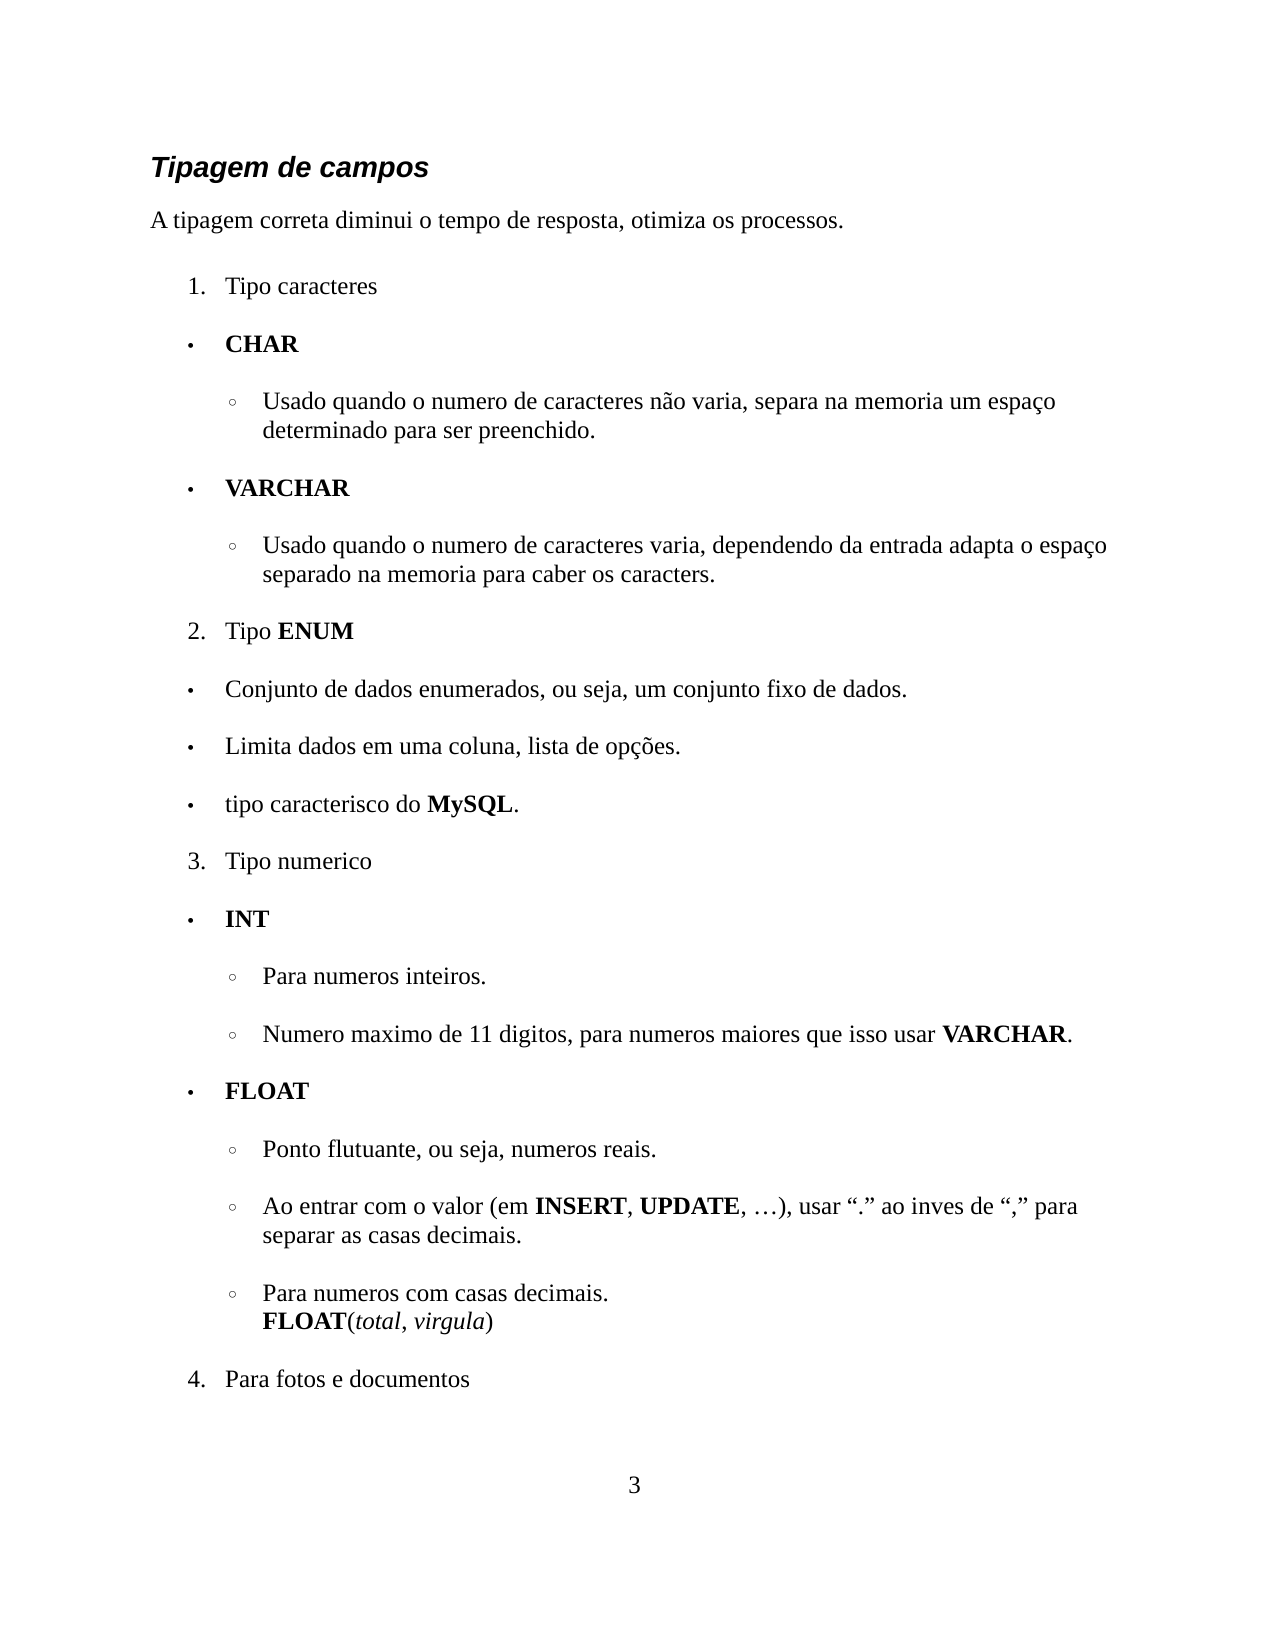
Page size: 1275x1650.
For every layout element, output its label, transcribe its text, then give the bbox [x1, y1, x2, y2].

text A tipagem correta diminui o tempo de resposta, otimiza os processos. [150, 205, 1125, 262]
list Ao entrar com o valor (em INSERT, UPDATE, …), usar “.” ao inves de “,” para separar as casas decimais. [225, 1191, 1125, 1278]
list Tipo caracteres [187, 271, 1125, 329]
list CHAR [187, 329, 1125, 386]
list Para fotos e documentos [187, 1364, 1125, 1421]
list Usado quando o numero de caracteres não varia, separa na memoria um espaço determinado para ser preenchido. [225, 386, 1125, 473]
list Para numeros inteiros. [225, 961, 1125, 1019]
list Numero maximo de 11 digitos, para numeros maiores que isso usar VARCHAR. [225, 1019, 1125, 1076]
list Tipo ENUM [187, 616, 1125, 674]
list Limita dados em uma coluna, lista de opções. [187, 731, 1125, 789]
list VARCHAR [187, 473, 1125, 530]
subtitle Tipagem de campos [150, 150, 1125, 183]
list INT [187, 904, 1125, 961]
list Para numeros com casas decimais. FLOAT(total, virgula) [225, 1278, 1125, 1364]
list Tipo numerico [187, 846, 1125, 904]
list tipo caracterisco do MySQL. [187, 789, 1125, 846]
list Usado quando o numero de caracteres varia, dependendo da entrada adapta o espaço separado na memoria para caber os caracters. [225, 530, 1125, 616]
list FLOAT [187, 1076, 1125, 1134]
list Conjunto de dados enumerados, ou seja, um conjunto fixo de dados. [187, 674, 1125, 731]
list Ponto flutuante, ou seja, numeros reais. [225, 1134, 1125, 1191]
